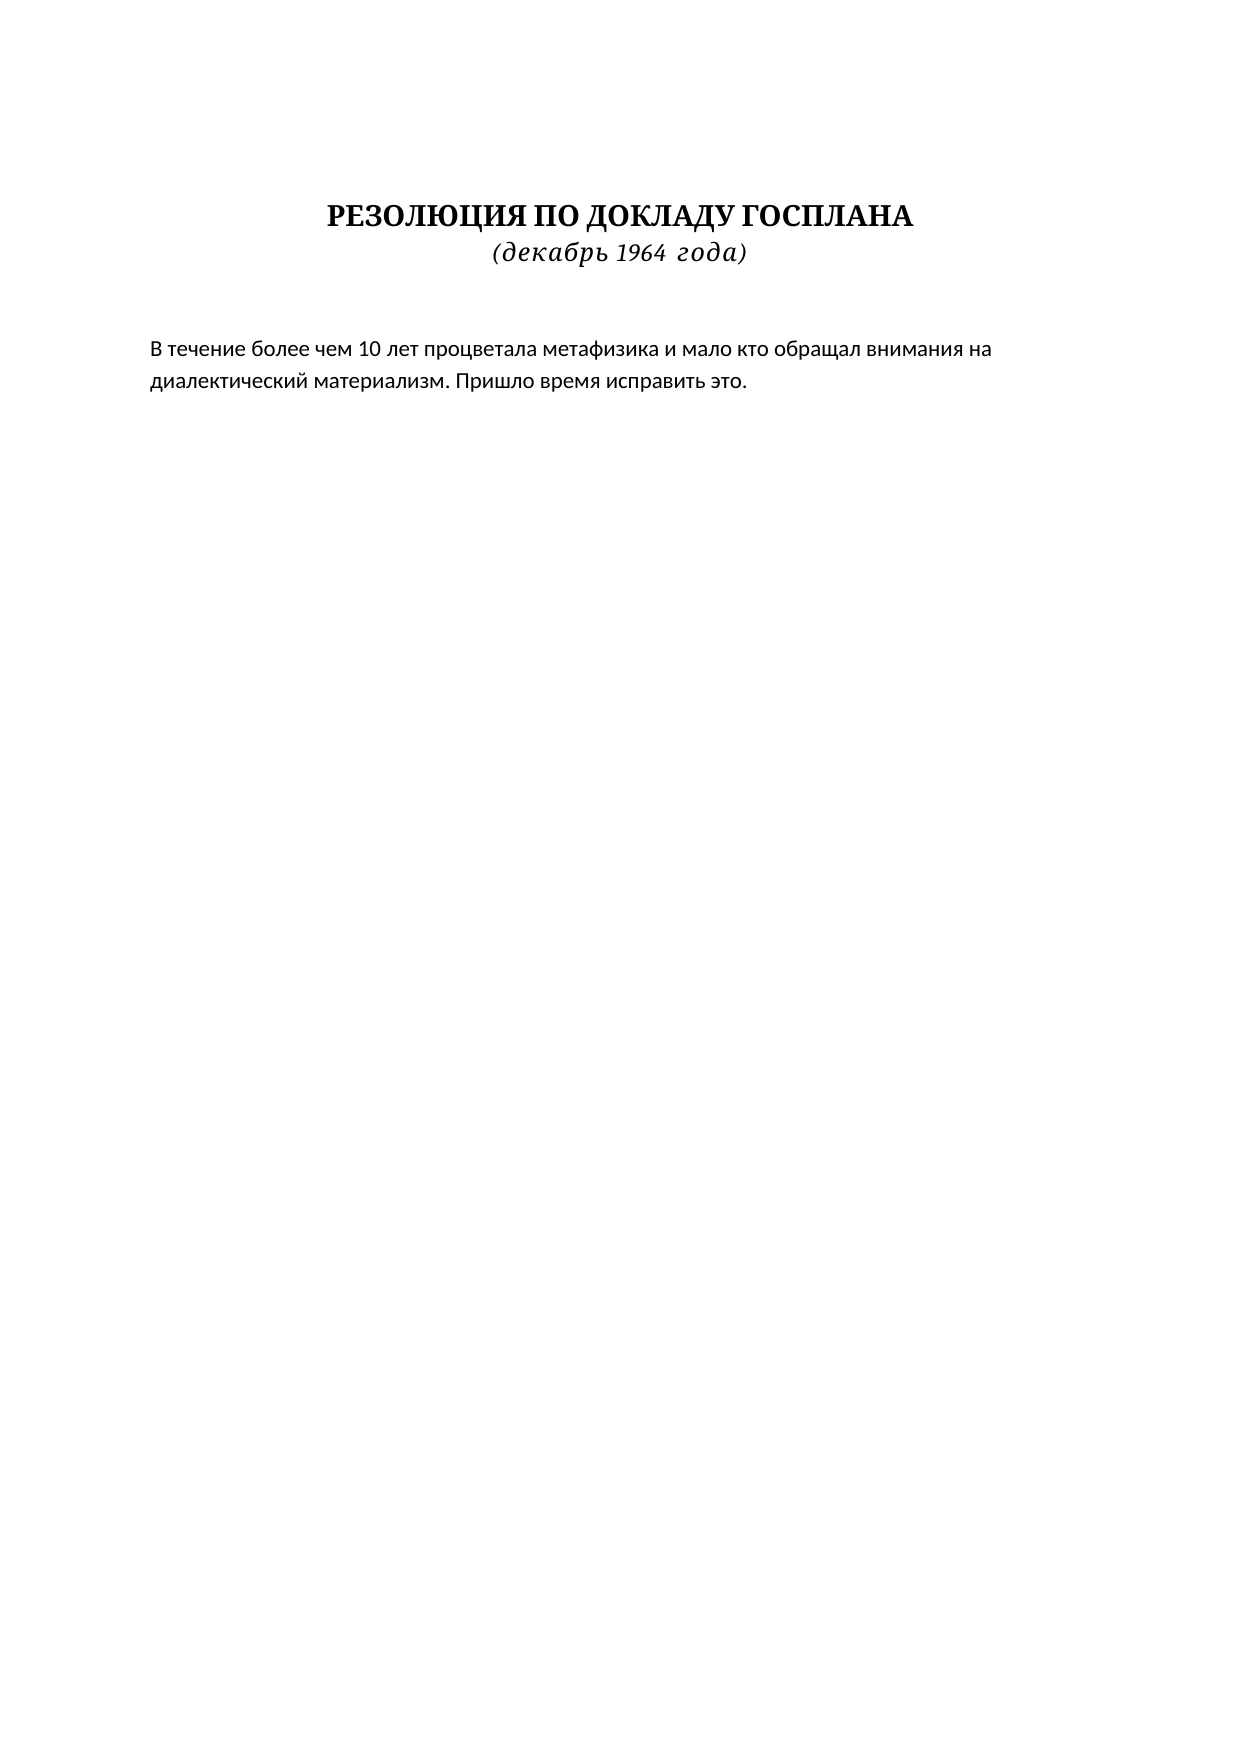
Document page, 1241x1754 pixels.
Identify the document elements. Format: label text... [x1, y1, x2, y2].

text (декабрь 1964 года) [150, 238, 1091, 267]
text В течение более чем 10 лет процветала метафизика и мало кто обращал внимания на диалектический материализм. Пришло время исправить это. [150, 334, 1091, 394]
subtitle Резолюция по докладу Госплана [150, 200, 1091, 233]
